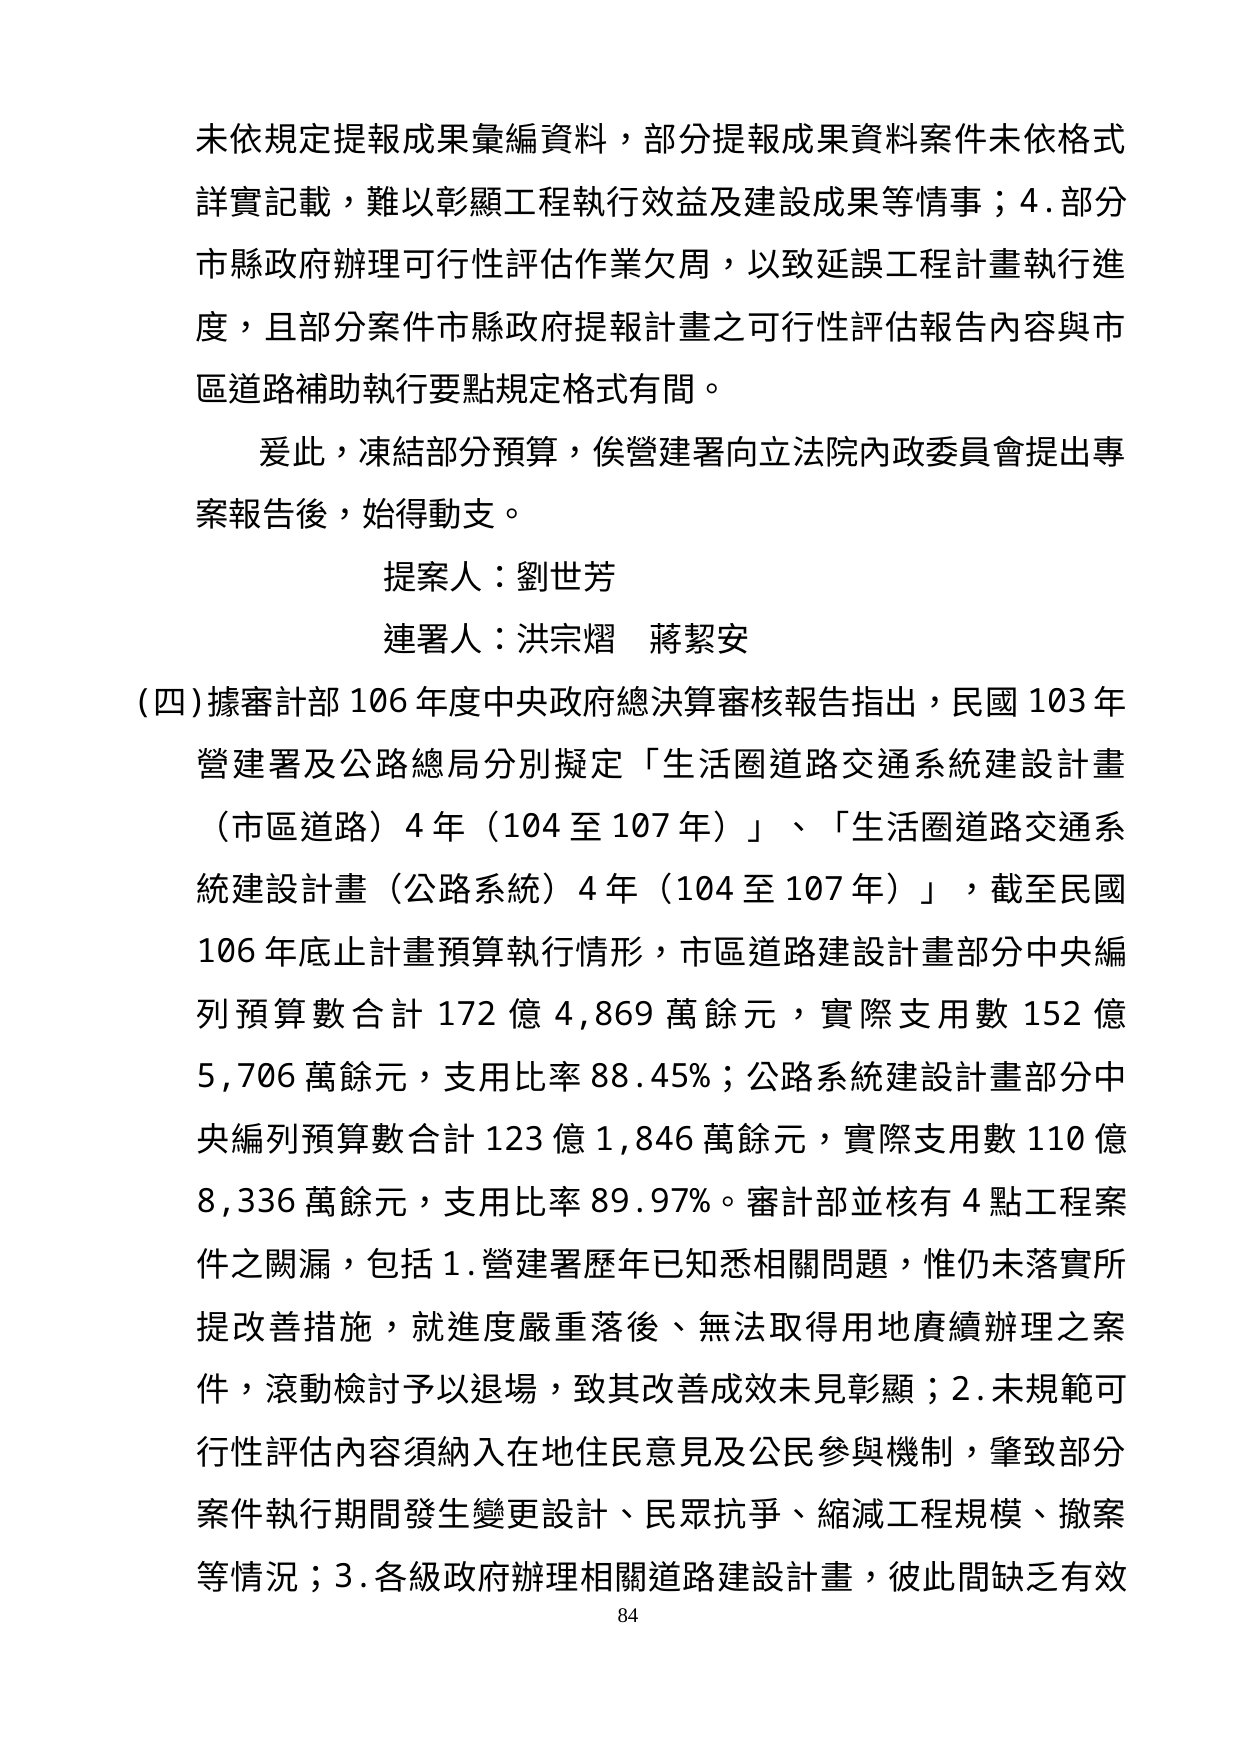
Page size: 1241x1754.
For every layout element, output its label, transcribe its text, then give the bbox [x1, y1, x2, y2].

text 爰此，凍結部分預算，俟營建署向立法院內政委員會提出專案報告後，始得動支。 [195, 408, 1127, 533]
text 未依規定提報成果彙編資料，部分提報成果資料案件未依格式詳實記載，難以彰顯工程執行效益及建設成果等情事；4.部分市縣政府辦理可行性評估作業欠周，以致延誤工程計畫執行進度，且部分案件市縣政府提報計畫之可行性評估報告內容與市區道路補助執行要點規定格式有間。 [195, 96, 1127, 408]
text 提案人：劉世芳 [383, 533, 1127, 596]
text 連署人：洪宗熠 蔣絜安 [383, 596, 1127, 658]
text (四)據審計部106年度中央政府總決算審核報告指出，民國103年營建署及公路總局分別擬定「生活圈道路交通系統建設計畫（市區道路）4年（104至107年）」、「生活圈道路交通系統建設計畫（公路系統）4年（104至107年）」，截至民國106年底止計畫預算執行情形，市區道路建設計畫部分中央編列預算數合計172億4,869萬餘元，實際支用數152億5,706萬餘元，支用比率88.45%；公路系統建設計畫部分中央編列預算數合計123億1,846萬餘元，實際支用數110億8,336萬餘元，支用比率89.97%。審計部並核有4點工程案件之闕漏，包括1.營建署歷年已知悉相關問題，惟仍未落實所提改善措施，就進度嚴重落後、無法取得用地賡續辦理之案件，滾動檢討予以退場，致其改善成效未見彰顯；2.未規範可行性評估內容須納入在地住民意見及公民參與機制，肇致部分案件執行期間發生變更設計、民眾抗爭、縮減工程規模、撤案等情況；3.各級政府辦理相關道路建設計畫，彼此間缺乏有效 [133, 658, 1127, 1596]
